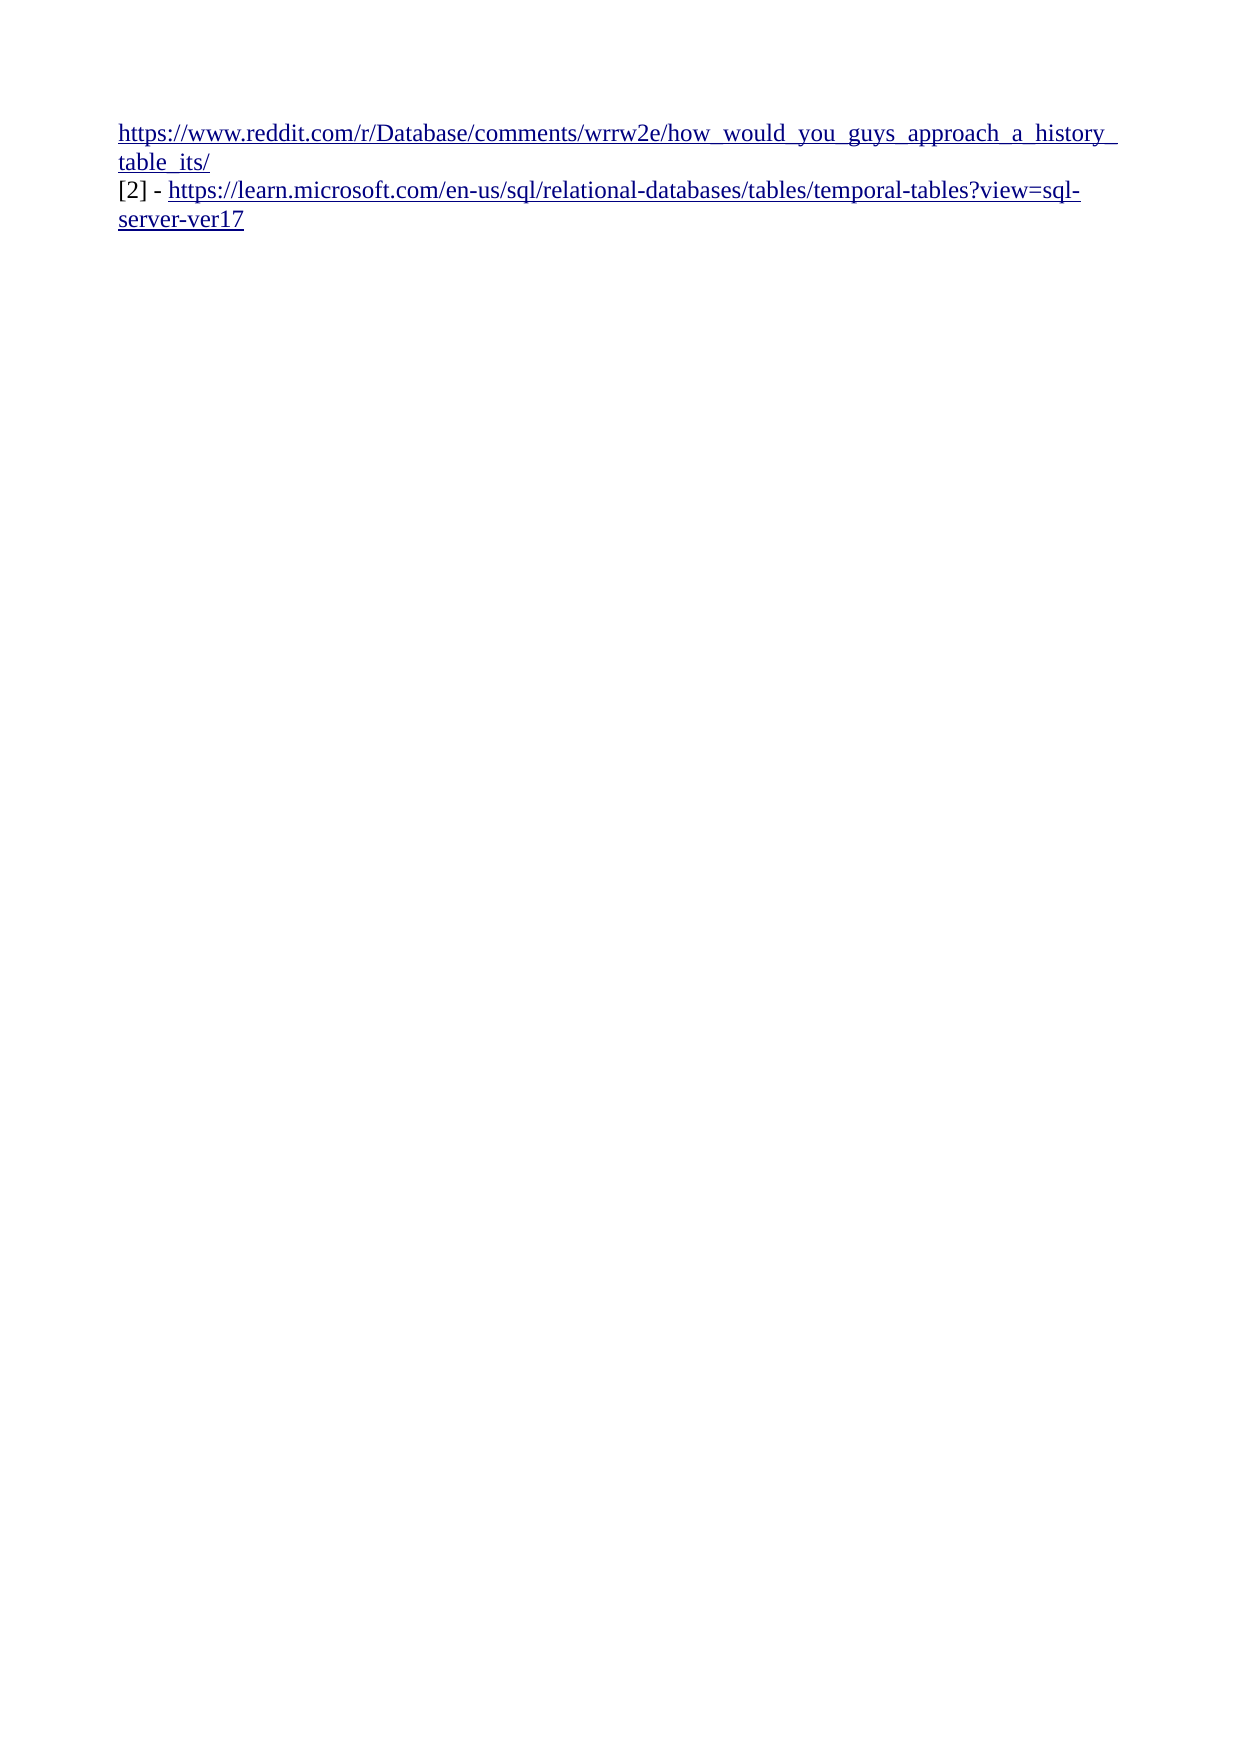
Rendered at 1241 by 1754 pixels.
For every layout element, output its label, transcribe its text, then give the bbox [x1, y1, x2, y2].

text [2] - https://learn.microsoft.com/en-us/sql/relational-databases/tables/temporal-tables?view=sql-server-ver17 [118, 176, 1122, 233]
text - https://www.reddit.com/r/Database/comments/wrrw2e/how_would_you_guys_approach_a_history_table_its/ [118, 118, 1122, 176]
